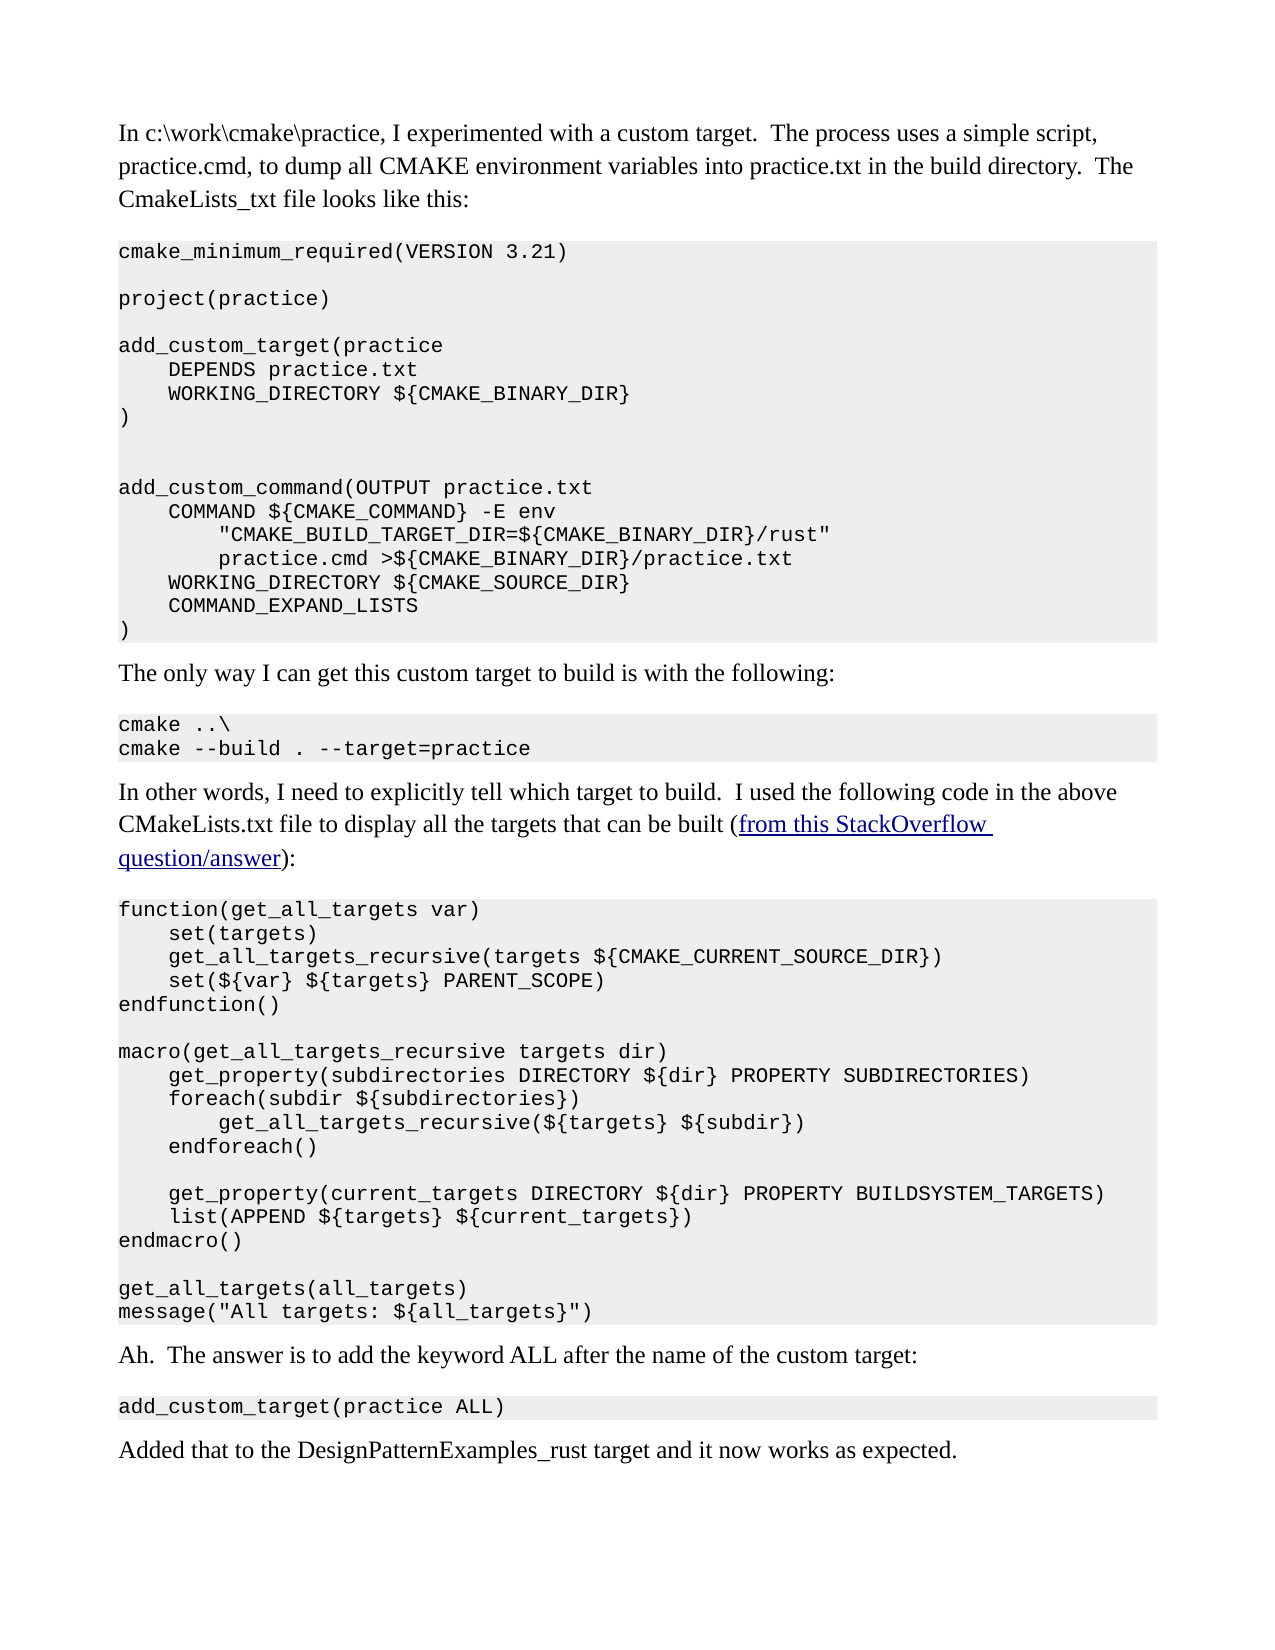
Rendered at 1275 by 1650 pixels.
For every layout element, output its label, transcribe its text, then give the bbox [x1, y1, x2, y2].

text cmake --build . --target=practice [118, 738, 1157, 762]
text get_property(subdirectories DIRECTORY ${dir} PROPERTY SUBDIRECTORIES) [118, 1065, 1157, 1088]
text Added that to the DesignPatternExamples_rust target and it now works as expected. [118, 1435, 1157, 1464]
text COMMAND_EXPAND_LISTS [118, 595, 1157, 619]
text "CMAKE_BUILD_TARGET_DIR=${CMAKE_BINARY_DIR}/rust" [118, 524, 1157, 548]
text foreach(subdir ${subdirectories}) [118, 1088, 1157, 1112]
text macro(get_all_targets_recursive targets dir) [118, 1041, 1157, 1065]
text add_custom_target(practice [118, 335, 1157, 359]
text message("All targets: ${all_targets}") [118, 1301, 1157, 1325]
text In other words, I need to explicitly tell which target to build. I used the following code in the above CMakeLists.txt file to display all the targets that can be built (from this StackOverflow question/answer): [118, 777, 1157, 871]
text list(APPEND ${targets} ${current_targets}) [118, 1207, 1157, 1230]
text get_property(current_targets DIRECTORY ${dir} PROPERTY BUILDSYSTEM_TARGETS) [118, 1183, 1157, 1207]
text get_all_targets_recursive(${targets} ${subdir}) [118, 1112, 1157, 1136]
text get_all_targets(all_targets) [118, 1277, 1157, 1301]
text WORKING_DIRECTORY ${CMAKE_BINARY_DIR} [118, 383, 1157, 406]
text practice.cmd >${CMAKE_BINARY_DIR}/practice.txt [118, 548, 1157, 572]
text The only way I can get this custom target to build is with the following: [118, 658, 1157, 686]
text cmake_minimum_required(VERSION 3.21) [118, 241, 1157, 264]
text cmake ..\ [118, 714, 1157, 738]
text get_all_targets_recursive(targets ${CMAKE_CURRENT_SOURCE_DIR}) [118, 946, 1157, 970]
text In c:\work\cmake\practice, I experimented with a custom target. The process uses a simple script, practice.cmd, to dump all CMAKE environment variables into practice.txt in the build directory. The CmakeLists_txt file looks like this: [118, 118, 1157, 213]
text WORKING_DIRECTORY ${CMAKE_SOURCE_DIR} [118, 572, 1157, 595]
text ) [118, 406, 1157, 430]
text endfunction() [118, 994, 1157, 1017]
text add_custom_target(practice ALL) [118, 1396, 1157, 1420]
text COMMAND ${CMAKE_COMMAND} -E env [118, 501, 1157, 524]
text ) [118, 619, 1157, 643]
text project(practice) [118, 288, 1157, 312]
text endforeach() [118, 1136, 1157, 1159]
text Ah. The answer is to add the keyword ALL after the name of the custom target: [118, 1340, 1157, 1368]
text set(targets) [118, 923, 1157, 946]
text endmacro() [118, 1230, 1157, 1254]
text add_custom_command(OUTPUT practice.txt [118, 477, 1157, 501]
text DEPENDS practice.txt [118, 359, 1157, 383]
text function(get_all_targets var) [118, 899, 1157, 923]
text set(${var} ${targets} PARENT_SCOPE) [118, 970, 1157, 994]
